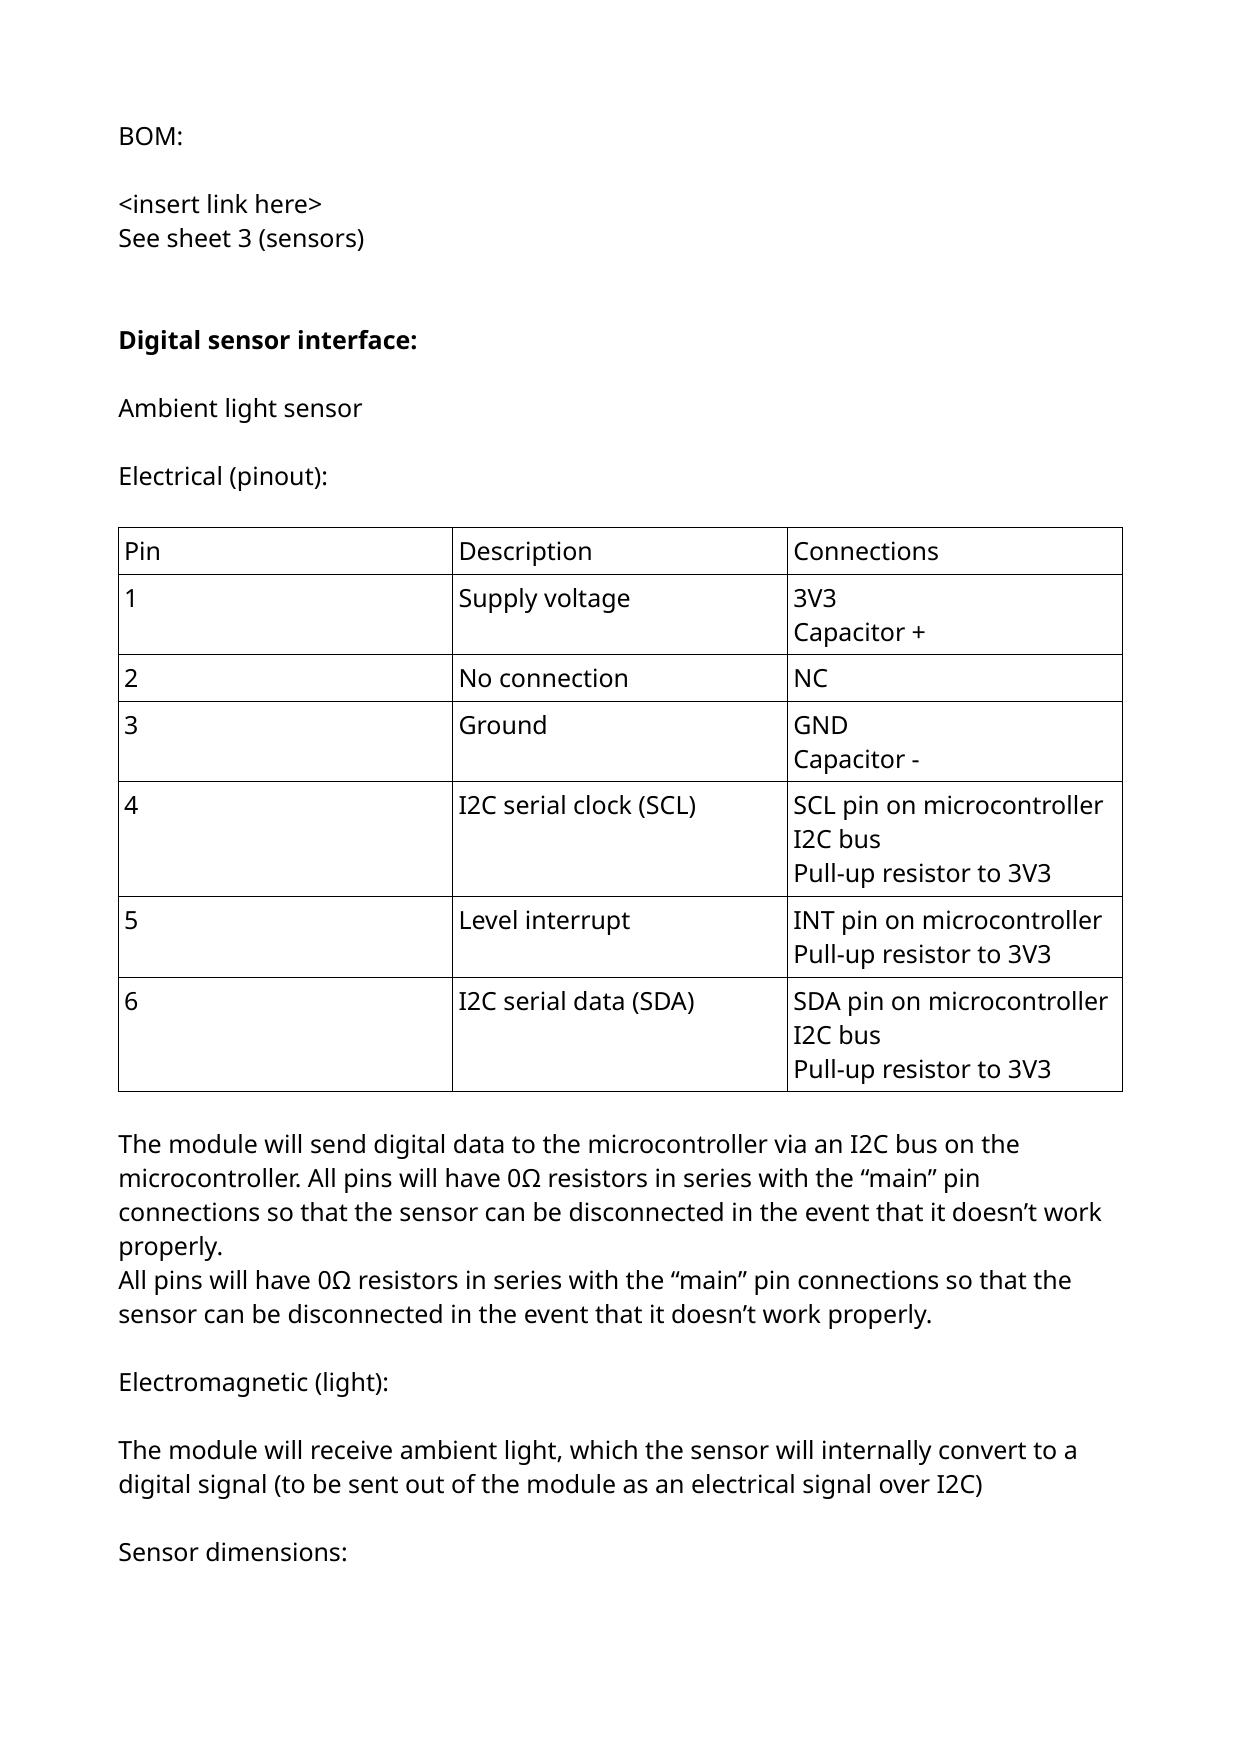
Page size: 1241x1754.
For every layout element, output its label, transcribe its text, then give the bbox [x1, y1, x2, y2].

text <insert link here> [118, 186, 1122, 220]
table_cell NC [788, 655, 1122, 701]
table_cell 3 [119, 702, 452, 781]
table_cell INT pin on microcontroller Pull-up resistor to 3V3 [788, 897, 1122, 977]
table_cell SCL pin on microcontroller I2C bus Pull-up resistor to 3V3 [788, 782, 1122, 896]
text Digital sensor interface: [118, 322, 1122, 357]
text Ambient light sensor [118, 391, 1122, 425]
table_cell 3V3 Capacitor + [788, 575, 1122, 654]
table_cell 4 [119, 782, 452, 896]
table_cell 1 [119, 575, 452, 654]
text The module will receive ambient light, which the sensor will internally convert to a digital signal (to be sent out of the module as an electrical signal over I2C) [118, 1433, 1122, 1501]
table_cell Level interrupt [453, 897, 787, 977]
table_cell 2 [119, 655, 452, 701]
table_cell No connection [453, 655, 787, 701]
table_cell SDA pin on microcontroller I2C bus Pull-up resistor to 3V3 [788, 978, 1122, 1091]
table_cell 6 [119, 978, 452, 1091]
text See sheet 3 (sensors) [118, 220, 1122, 254]
table_header Description [453, 528, 787, 573]
text Sensor dimensions: [118, 1535, 1122, 1569]
text BOM: [118, 118, 1122, 152]
table_cell GND Capacitor - [788, 702, 1122, 781]
text The module will send digital data to the microcontroller via an I2C bus on the microcontroller. All pins will have 0Ω resistors in series with the “main” pin connections so that the sensor can be disconnected in the event that it doesn’t work properly. [118, 1126, 1122, 1263]
table_cell 5 [119, 897, 452, 977]
text Electrical (pinout): [118, 459, 1122, 493]
table_cell I2C serial data (SDA) [453, 978, 787, 1091]
text Electromagnetic (light): [118, 1365, 1122, 1399]
text All pins will have 0Ω resistors in series with the “main” pin connections so that the sensor can be disconnected in the event that it doesn’t work properly. [118, 1263, 1122, 1331]
table_cell I2C serial clock (SCL) [453, 782, 787, 896]
table_header Pin [119, 528, 452, 573]
table_header Connections [788, 528, 1122, 573]
table_cell Supply voltage [453, 575, 787, 654]
table_cell Ground [453, 702, 787, 781]
